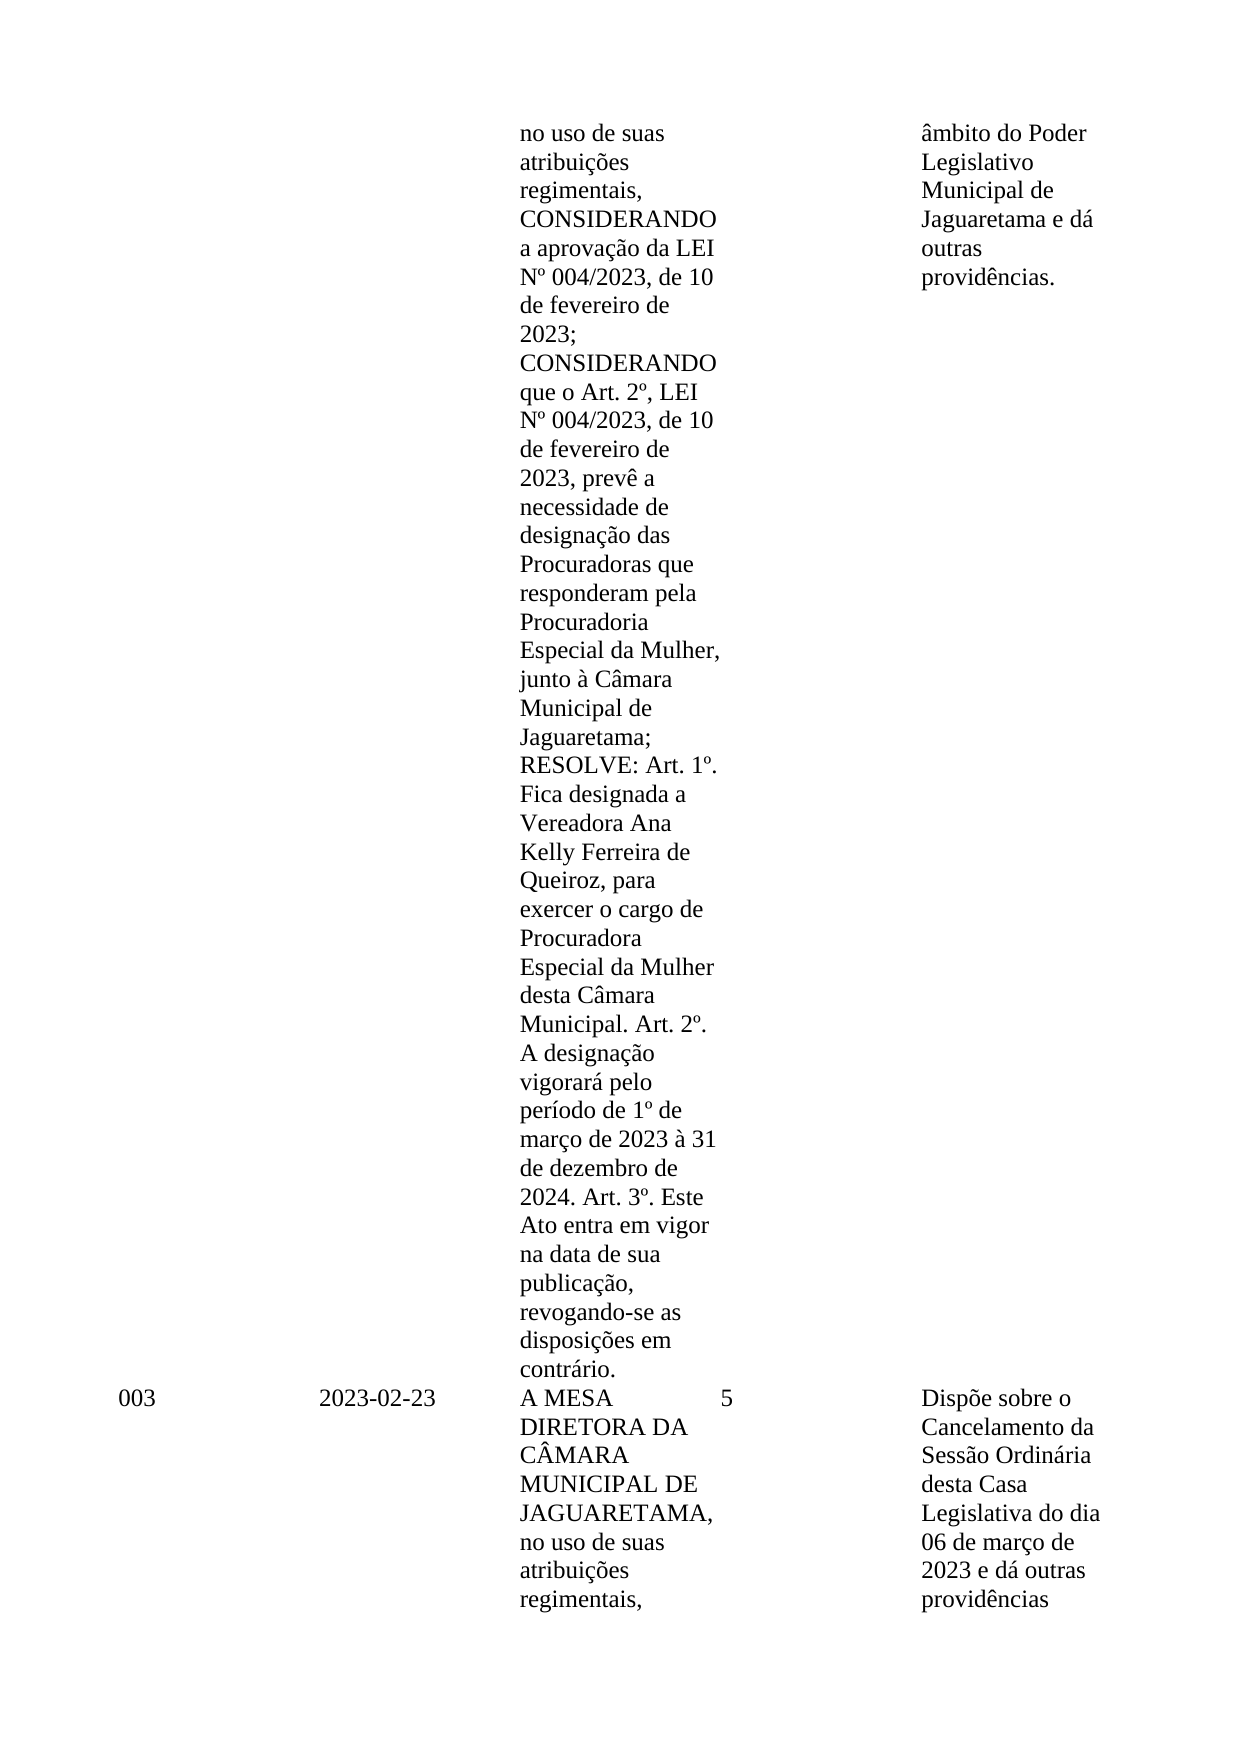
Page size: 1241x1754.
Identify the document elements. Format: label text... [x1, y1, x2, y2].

table_cell no uso de suas atribuições regimentais, CONSIDERANDO a aprovação da LEI Nº 004/2023, de 10 de fevereiro de 2023; CONSIDERANDO que o Art. 2º, LEI Nº 004/2023, de 10 de fevereiro de 2023, prevê a necessidade de designação das Procuradoras que responderam pela Procuradoria Especial da Mulher, junto à Câmara Municipal de Jaguaretama; RESOLVE: Art. 1º. Fica designada a Vereadora Ana Kelly Ferreira de Queiroz, para exercer o cargo de Procuradora Especial da Mulher desta Câmara Municipal. Art. 2º. A designação vigorará pelo período de 1º de março de 2023 à 31 de dezembro de 2024. Art. 3º. Este Ato entra em vigor na data de sua publicação, revogando-se as disposições em contrário. [520, 118, 720, 1383]
table_cell [118, 118, 319, 1383]
table_cell A MESA DIRETORA DA CÂMARA MUNICIPAL DE JAGUARETAMA, no uso de suas atribuições regimentais, [520, 1383, 720, 1613]
table_cell [720, 118, 921, 1383]
table_cell âmbito do Poder Legislativo Municipal de Jaguaretama e dá outras providências. [921, 118, 1122, 1383]
table_cell 2023-02-23 [319, 1383, 519, 1613]
table_cell Dispõe sobre o Cancelamento da Sessão Ordinária desta Casa Legislativa do dia 06 de março de 2023 e dá outras providências [921, 1383, 1122, 1613]
table_cell 5 [720, 1383, 921, 1613]
table_cell [319, 118, 519, 1383]
table_cell 003 [118, 1383, 319, 1613]
